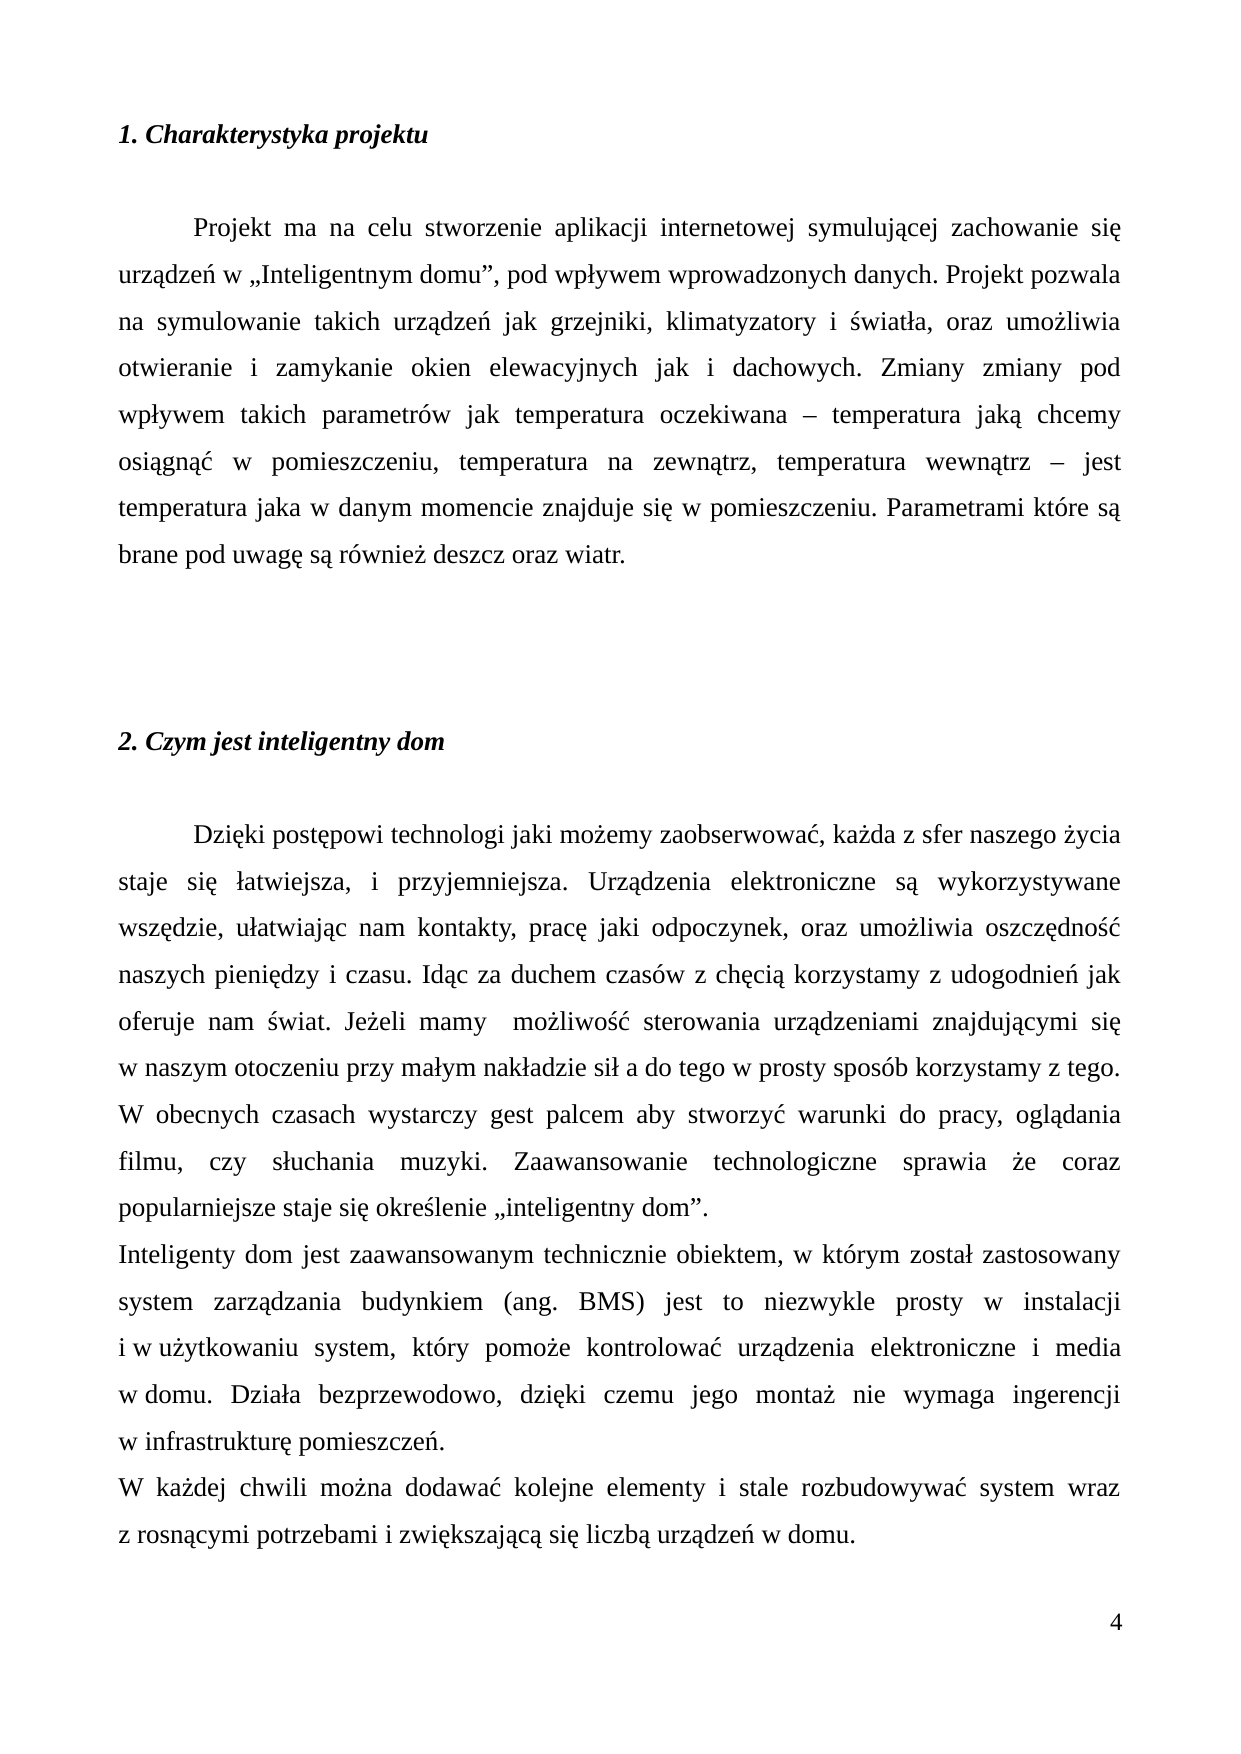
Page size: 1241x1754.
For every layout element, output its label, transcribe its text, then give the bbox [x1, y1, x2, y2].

text Inteligenty dom jest zaawansowanym technicznie obiektem, w którym został zastosowany system zarządzania budynkiem (ang. BMS) jest to niezwykle prosty w instalacji i w użytkowaniu system, który pomoże kontrolować urządzenia elektroniczne i media w domu. Działa bezprzewodowo, dzięki czemu jego montaż nie wymaga ingerencji w infrastrukturę pomieszczeń. [118, 1238, 1122, 1456]
text 2. Czym jest inteligentny dom [118, 725, 1122, 756]
text 1. Charakterystyka projektu [118, 118, 1122, 149]
text W każdej chwili można dodawać kolejne elementy i stale rozbudowywać system wraz z rosnącymi potrzebami i zwiększającą się liczbą urządzeń w domu. [118, 1471, 1122, 1549]
text Projekt ma na celu stworzenie aplikacji internetowej symulującej zachowanie się urządzeń w „Inteligentnym domu”, pod wpływem wprowadzonych danych. Projekt pozwala na symulowanie takich urządzeń jak grzejniki, klimatyzatory i światła, oraz umożliwia otwieranie i zamykanie okien elewacyjnych jak i dachowych. Zmiany zmiany pod wpływem takich parametrów jak temperatura oczekiwana – temperatura jaką chcemy osiągnąć w pomieszczeniu, temperatura na zewnątrz, temperatura wewnątrz – jest temperatura jaka w danym momencie znajduje się w pomieszczeniu. Parametrami które są brane pod uwagę są również deszcz oraz wiatr. [118, 211, 1122, 569]
text Dzięki postępowi technologi jaki możemy zaobserwować, każda z sfer naszego życia staje się łatwiejsza, i przyjemniejsza. Urządzenia elektroniczne są wykorzystywane wszędzie, ułatwiając nam kontakty, pracę jaki odpoczynek, oraz umożliwia oszczędność naszych pieniędzy i czasu. Idąc za duchem czasów z chęcią korzystamy z udogodnień jak oferuje nam świat. Jeżeli mamy możliwość sterowania urządzeniami znajdującymi się w naszym otoczeniu przy małym nakładzie sił a do tego w prosty sposób korzystamy z tego. W obecnych czasach wystarczy gest palcem aby stworzyć warunki do pracy, oglądania filmu, czy słuchania muzyki. Zaawansowanie technologiczne sprawia że coraz popularniejsze staje się określenie „inteligentny dom”. [118, 818, 1122, 1223]
